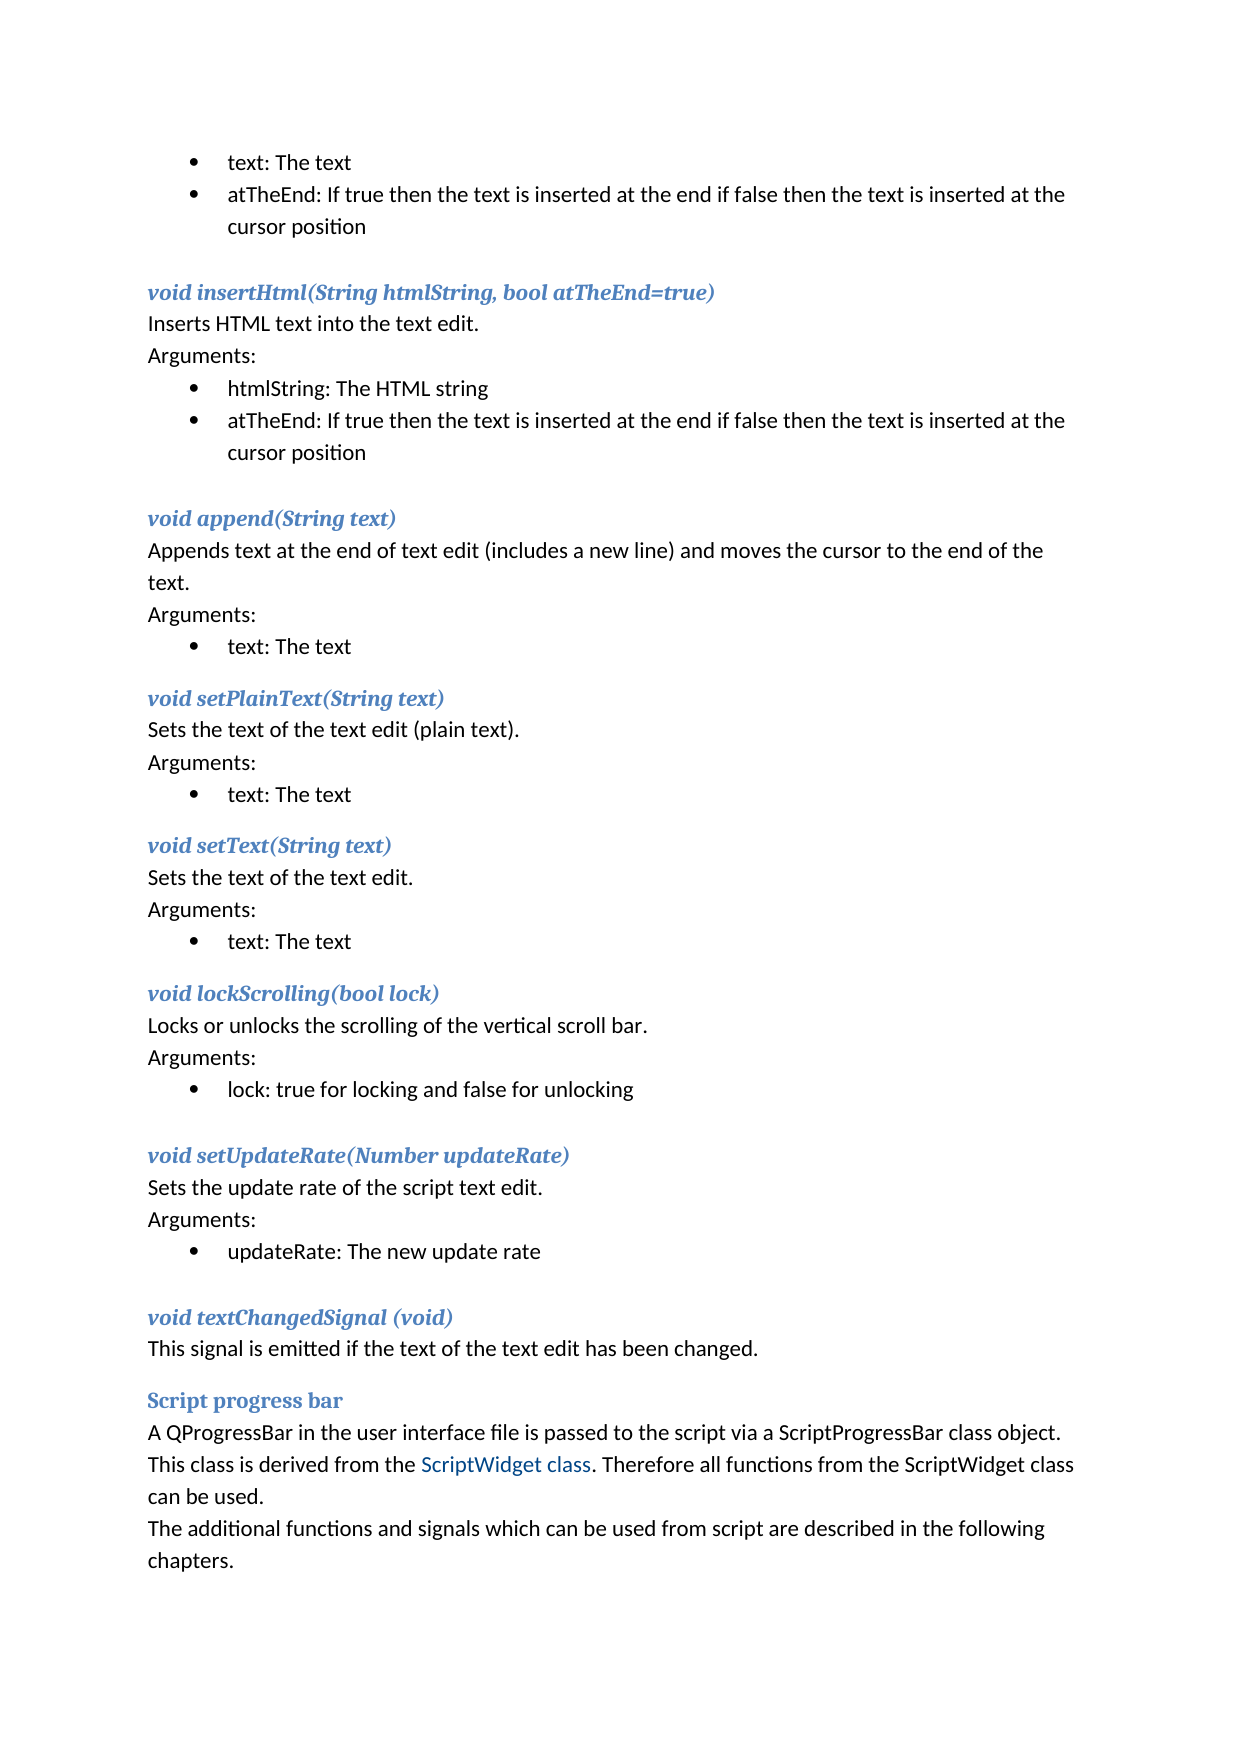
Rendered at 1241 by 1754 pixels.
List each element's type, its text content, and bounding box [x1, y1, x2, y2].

subtitle void setPlainText(String text) [148, 685, 1093, 712]
text A QProgressBar in the user interface file is passed to the script via a ScriptProgressBar class object. [148, 1418, 1093, 1446]
text Arguments: [148, 895, 1093, 923]
subtitle void insertHtml(String htmlString, bool atTheEnd=true) [148, 279, 1093, 306]
subtitle void append(String text) [148, 506, 1093, 532]
text Arguments: [148, 1043, 1093, 1071]
subtitle Script progress bar [148, 1387, 1093, 1414]
subtitle void textChangedSignal (void) [148, 1304, 1093, 1331]
text Locks or unlocks the scrolling of the vertical scroll bar. [148, 1011, 1093, 1039]
text Arguments: [148, 600, 1093, 628]
text Arguments: [148, 748, 1093, 776]
text The additional functions and signals which can be used from script are described in the following chapters. [148, 1514, 1093, 1574]
list updateRate: The new update rate [190, 1237, 1093, 1265]
text Arguments: [148, 1205, 1093, 1233]
subtitle void setText(String text) [148, 833, 1093, 859]
text Sets the text of the text edit. [148, 863, 1093, 891]
list text: The text [190, 148, 1093, 176]
list text: The text [190, 780, 1093, 808]
text Sets the update rate of the script text edit. [148, 1173, 1093, 1201]
list htmlString: The HTML string [190, 374, 1093, 402]
list lock: true for locking and false for unlocking [190, 1075, 1093, 1103]
subtitle void setUpdateRate(Number updateRate) [148, 1142, 1093, 1169]
list text: The text [190, 927, 1093, 956]
list text: The text [190, 632, 1093, 660]
text This signal is emitted if the text of the text edit has been changed. [148, 1334, 1093, 1362]
subtitle void lockScrolling(bool lock) [148, 981, 1093, 1007]
text Inserts HTML text into the text edit. [148, 309, 1093, 337]
list atTheEnd: If true then the text is inserted at the end if false then the text is inserted at the cursor position [190, 406, 1093, 466]
list atTheEnd: If true then the text is inserted at the end if false then the text is inserted at the cursor position [190, 180, 1093, 240]
text Appends text at the end of text edit (includes a new line) and moves the cursor to the end of the text. [148, 536, 1093, 596]
text Sets the text of the text edit (plain text). [148, 716, 1093, 743]
text Arguments: [148, 342, 1093, 370]
text This class is derived from the ScriptWidget class. Therefore all functions from the ScriptWidget class can be used. [148, 1450, 1093, 1510]
